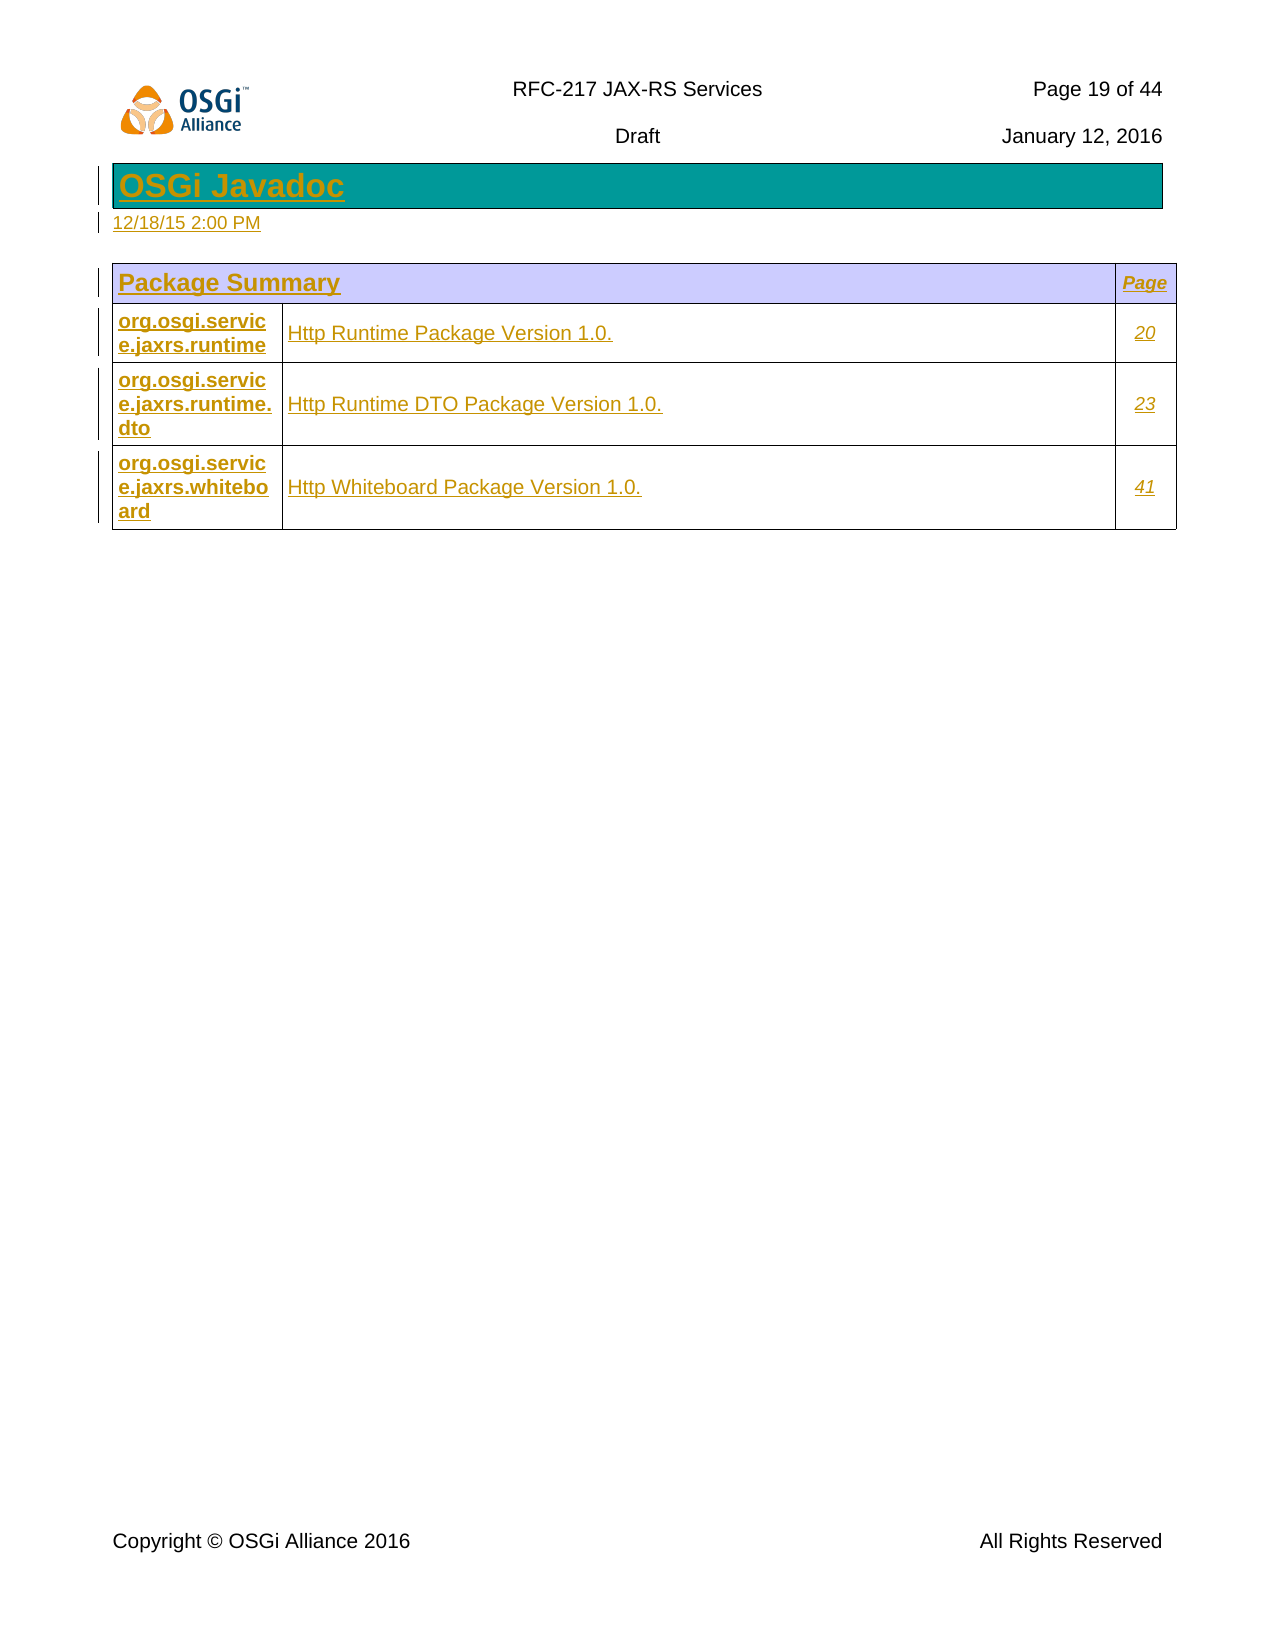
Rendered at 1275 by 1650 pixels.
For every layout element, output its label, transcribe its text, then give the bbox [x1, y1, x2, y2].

text 12/18/15 2:00 PM [112, 212, 1162, 233]
table_cell 22 [1116, 363, 1176, 445]
table_cell org.osgi.service.jaxrs.runtime.dto [113, 363, 282, 445]
table_cell 19 [1116, 304, 1176, 362]
table_cell 53 [1116, 446, 1176, 528]
table_cell Http Runtime DTO Package Version 1.0. [283, 363, 1115, 445]
table_cell org.osgi.service.jaxrs.whiteboard [113, 446, 282, 528]
subtitle OSGi Javadoc [114, 164, 1162, 208]
table_header Package Summary [113, 264, 1115, 303]
table_header Page [1116, 264, 1176, 303]
table_cell Http Runtime Package Version 1.0. [283, 304, 1115, 362]
table_cell org.osgi.service.jaxrs.runtime [113, 304, 282, 362]
table_cell Http Whiteboard Package Version 1.0. [283, 446, 1115, 528]
picture [113, 78, 257, 142]
